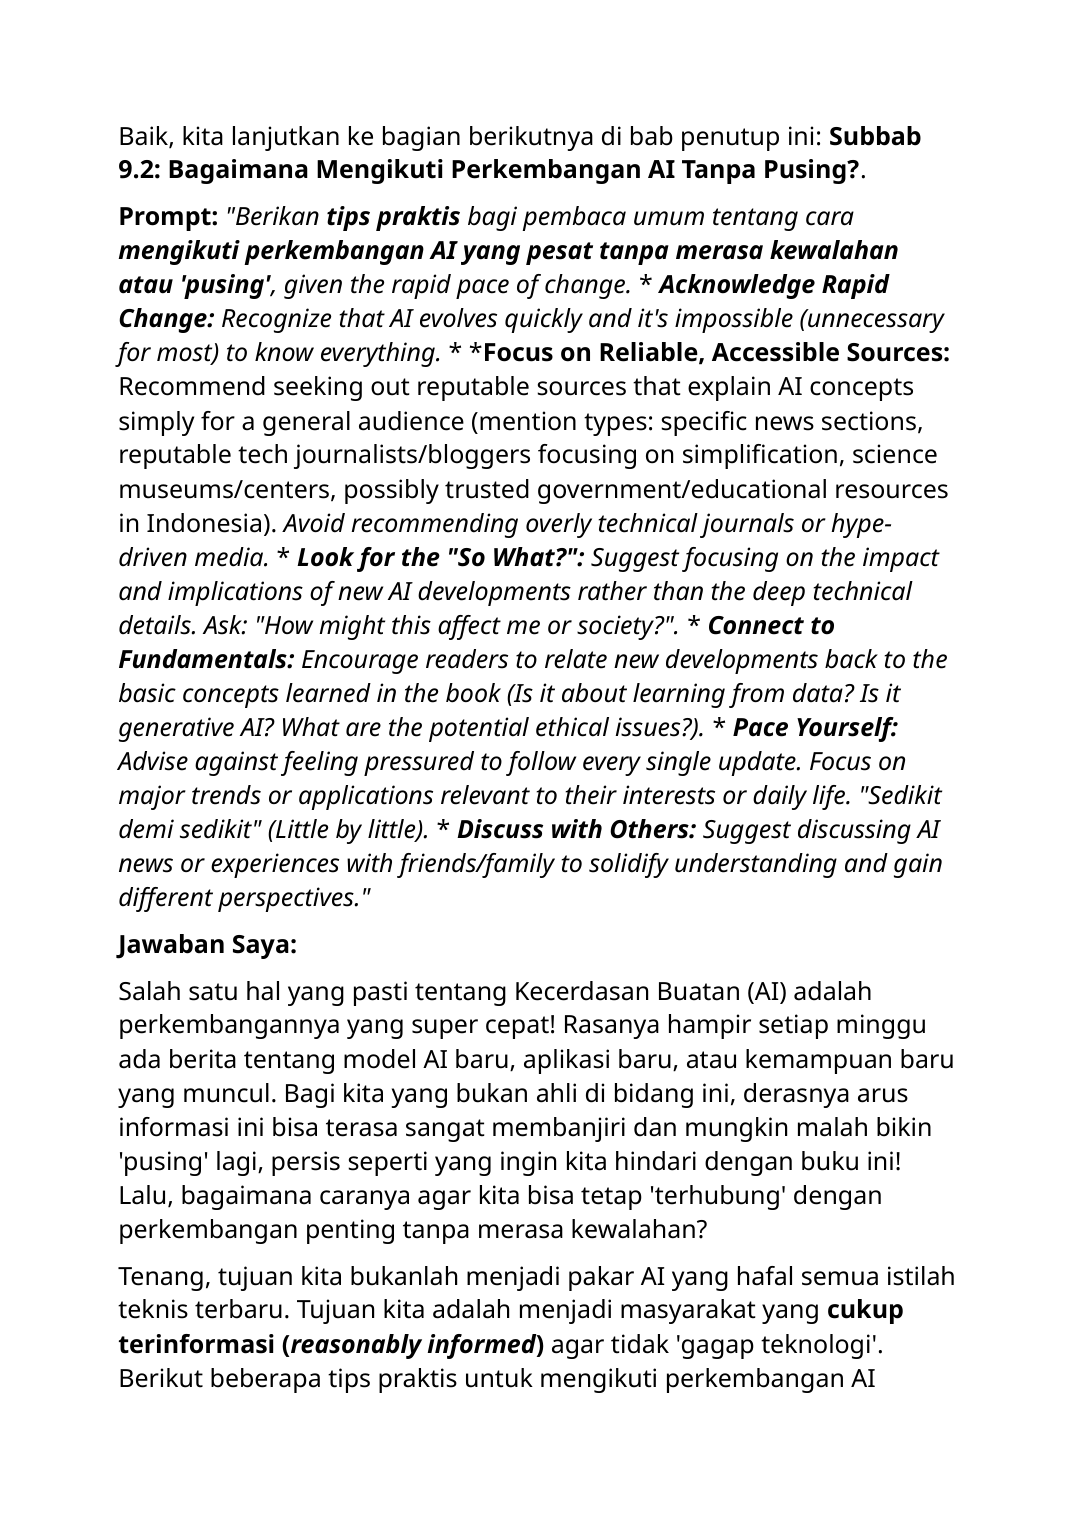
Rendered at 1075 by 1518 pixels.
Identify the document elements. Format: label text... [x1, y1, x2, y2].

text Baik, kita lanjutkan ke bagian berikutnya di bab penutup ini: Subbab 9.2: Bagaimana Mengikuti Perkembangan AI Tanpa Pusing?. [118, 118, 957, 186]
text Prompt: "Berikan tips praktis bagi pembaca umum tentang cara mengikuti perkembangan AI yang pesat tanpa merasa kewalahan atau 'pusing', given the rapid pace of change. * Acknowledge Rapid Change: Recognize that AI evolves quickly and it's impossible (unnecessary for most) to know everything. * *Focus on Reliable, Accessible Sources: Recommend seeking out reputable sources that explain AI concepts simply for a general audience (mention types: specific news sections, reputable tech journalists/bloggers focusing on simplification, science museums/centers, possibly trusted government/educational resources in Indonesia). Avoid recommending overly technical journals or hype-driven media. * Look for the "So What?": Suggest focusing on the impact and implications of new AI developments rather than the deep technical details. Ask: "How might this affect me or society?". * Connect to Fundamentals: Encourage readers to relate new developments back to the basic concepts learned in the book (Is it about learning from data? Is it generative AI? What are the potential ethical issues?). * Pace Yourself: Advise against feeling pressured to follow every single update. Focus on major trends or applications relevant to their interests or daily life. "Sedikit demi sedikit" (Little by little). * Discuss with Others: Suggest discussing AI news or experiences with friends/family to solidify understanding and gain different perspectives." [118, 199, 957, 914]
text Salah satu hal yang pasti tentang Kecerdasan Buatan (AI) adalah perkembangannya yang super cepat! Rasanya hampir setiap minggu ada berita tentang model AI baru, aplikasi baru, atau kemampuan baru yang muncul. Bagi kita yang bukan ahli di bidang ini, derasnya arus informasi ini bisa terasa sangat membanjiri dan mungkin malah bikin 'pusing' lagi, persis seperti yang ingin kita hindari dengan buku ini! Lalu, bagaimana caranya agar kita bisa tetap 'terhubung' dengan perkembangan penting tanpa merasa kewalahan? [118, 973, 957, 1246]
text Tenang, tujuan kita bukanlah menjadi pakar AI yang hafal semua istilah teknis terbaru. Tujuan kita adalah menjadi masyarakat yang cukup terinformasi (reasonably informed) agar tidak 'gagap teknologi'. Berikut beberapa tips praktis untuk mengikuti perkembangan AI [118, 1258, 957, 1394]
text Jawaban Saya: [118, 927, 957, 961]
